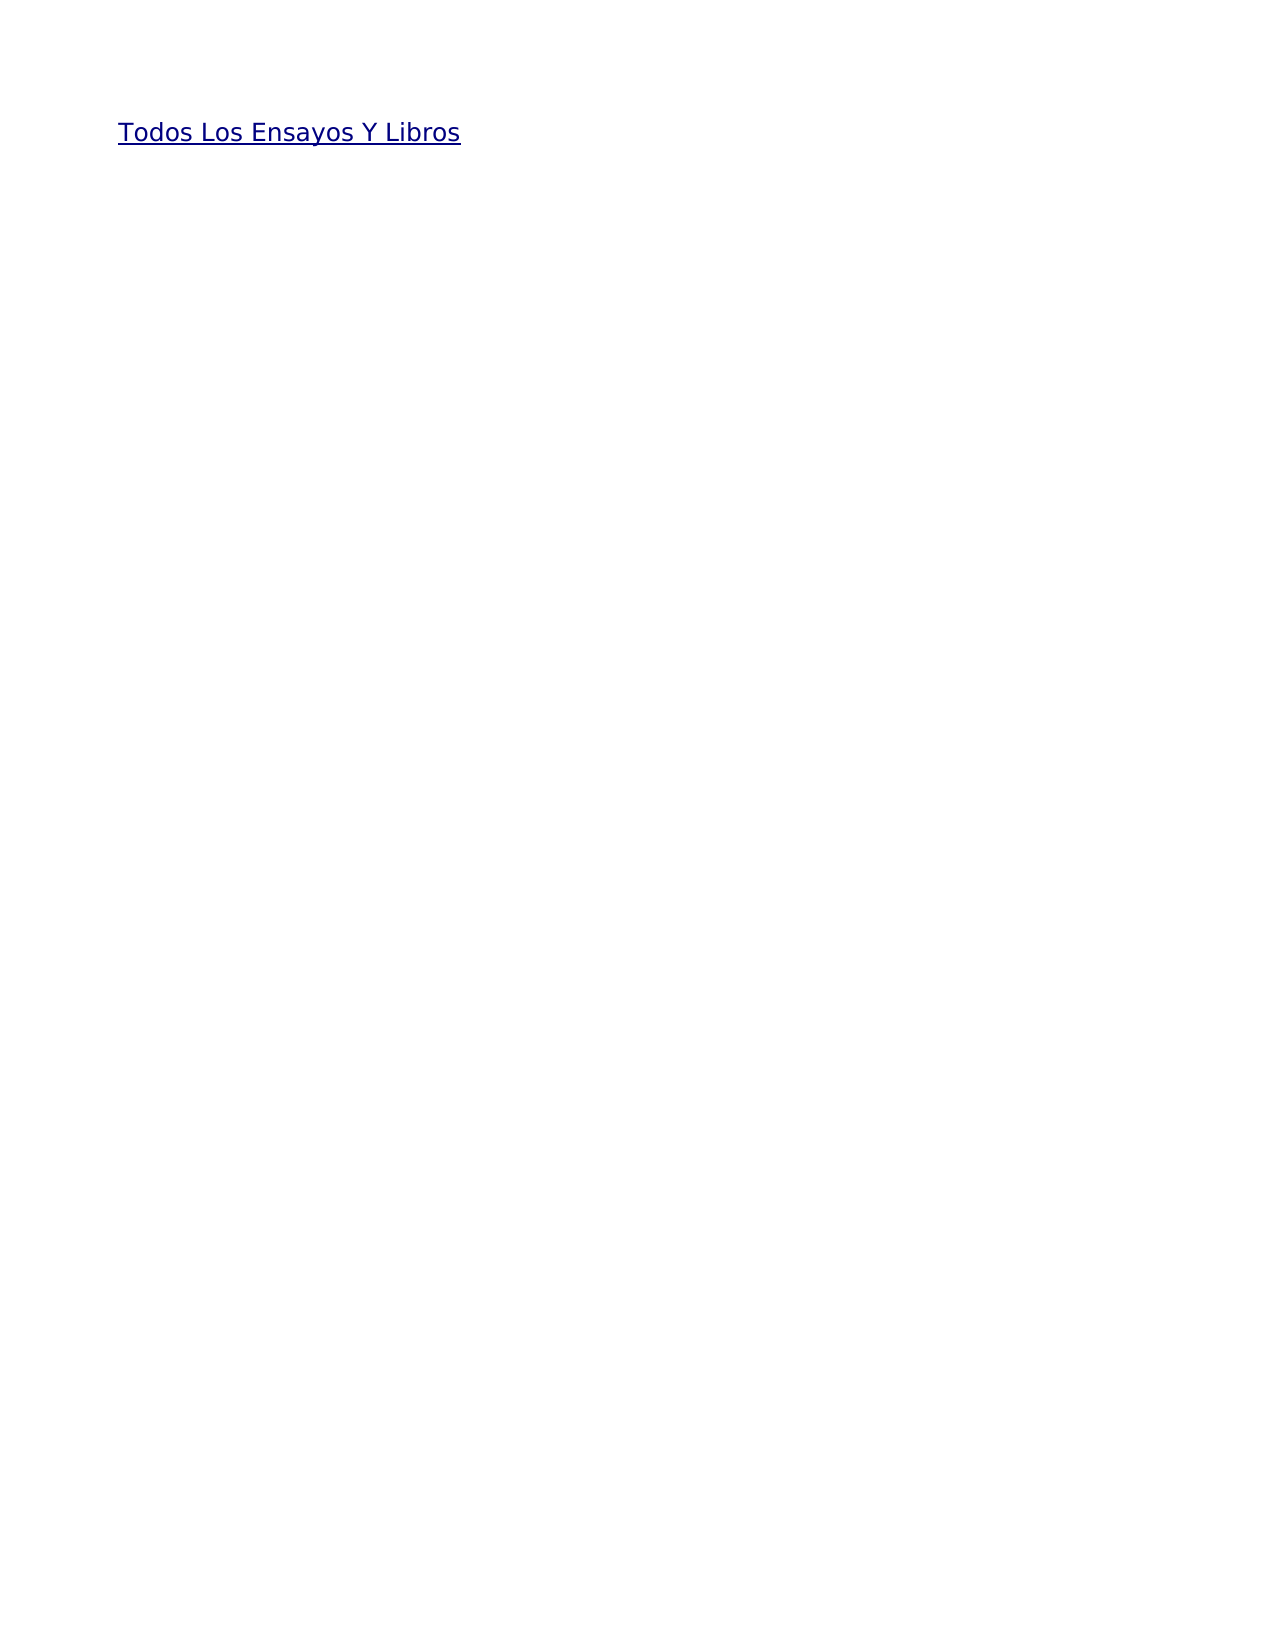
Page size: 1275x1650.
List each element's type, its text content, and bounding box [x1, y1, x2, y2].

text Todos Los Ensayos Y Libros [118, 118, 1157, 176]
